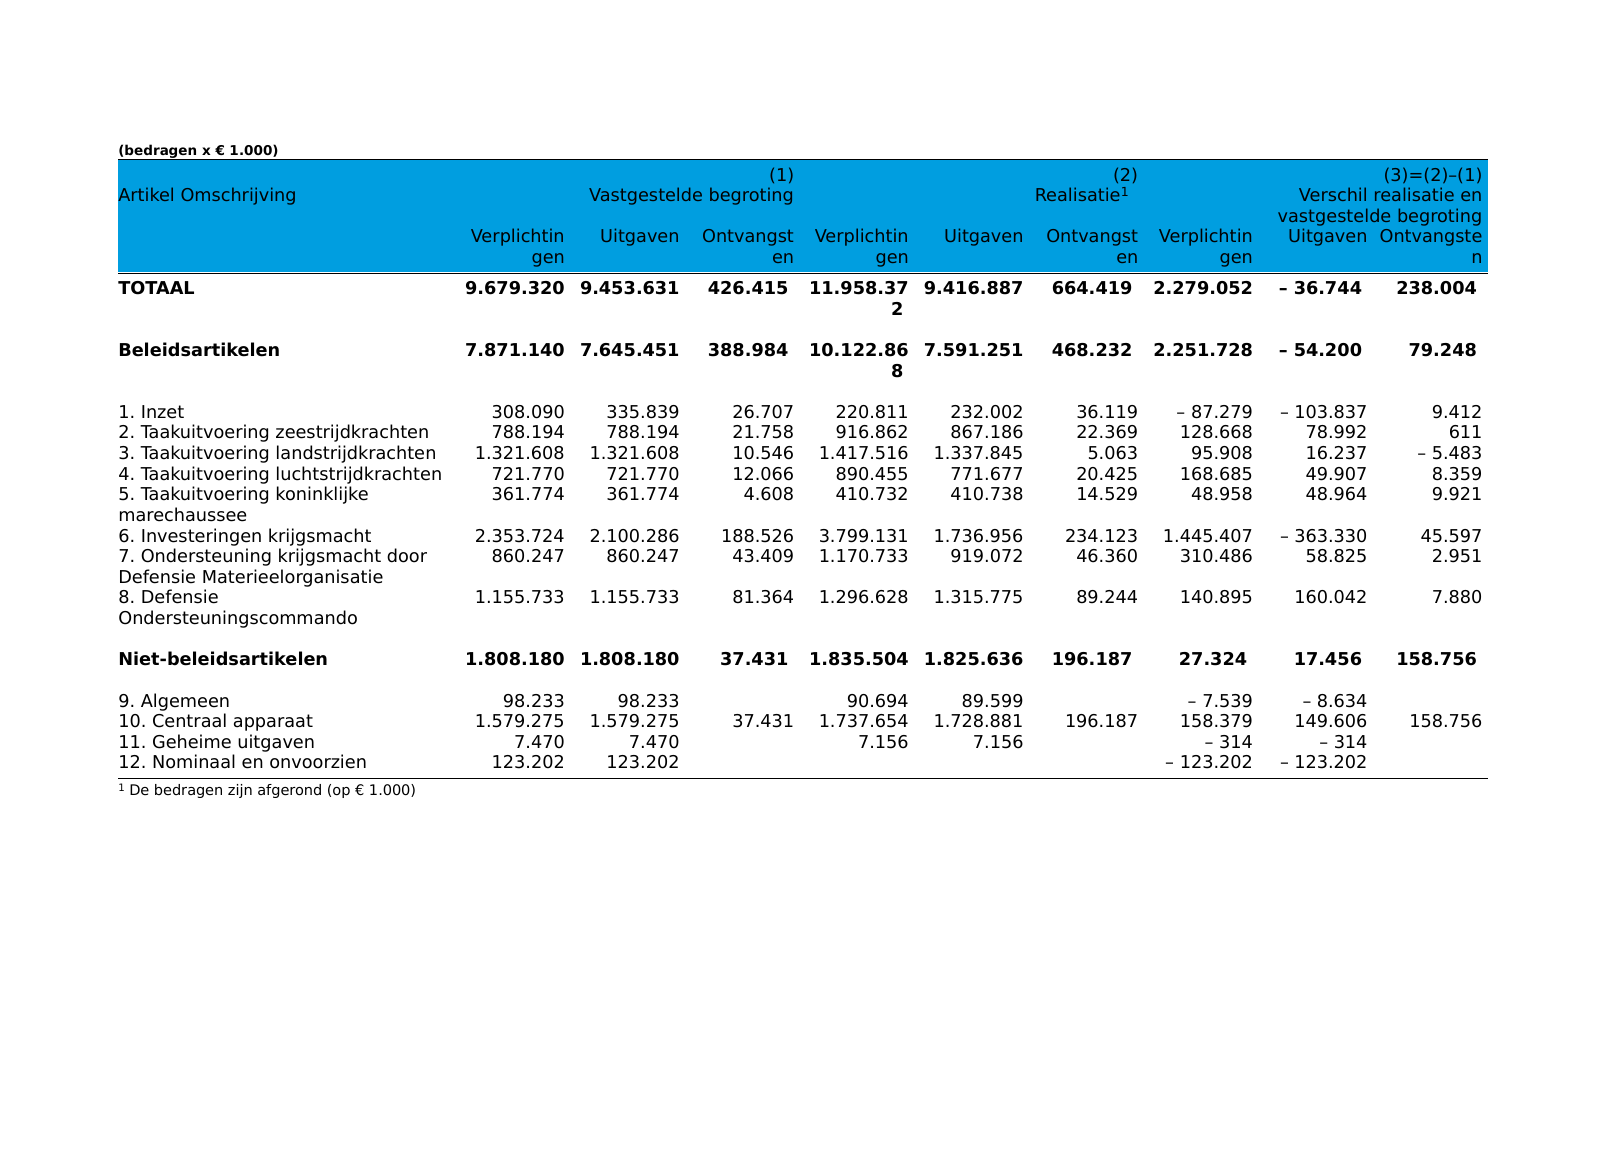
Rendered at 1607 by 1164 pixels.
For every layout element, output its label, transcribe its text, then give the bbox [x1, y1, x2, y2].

table_cell 7.470 [571, 732, 685, 752]
table_cell 12.066 [685, 464, 800, 484]
table_cell 5.063 [1029, 443, 1144, 464]
table_cell 9.453.631 [571, 274, 685, 319]
table_cell 149.606 [1259, 711, 1373, 732]
table_cell 2.951 [1373, 546, 1488, 587]
table_cell 123.202 [571, 753, 685, 778]
table_cell TOTAAL [118, 274, 456, 319]
table_cell 168.685 [1144, 464, 1258, 484]
table_cell 1.321.608 [456, 443, 571, 464]
table_cell 361.774 [571, 484, 685, 526]
table_cell [1144, 670, 1258, 691]
table_cell 43.409 [685, 546, 800, 587]
table_cell Uitgaven [915, 226, 1029, 272]
table_cell 45.597 [1373, 526, 1488, 546]
table_cell 788.194 [456, 423, 571, 443]
table_cell 20.425 [1029, 464, 1144, 484]
table_cell – 123.202 [1259, 753, 1373, 778]
table_cell 220.811 [800, 402, 914, 422]
table_cell 388.984 [685, 340, 800, 381]
table_cell (2) [800, 160, 1144, 185]
table_cell [800, 381, 914, 402]
table_cell [1259, 670, 1373, 691]
table_cell [915, 670, 1029, 691]
table_cell 361.774 [456, 484, 571, 526]
table_cell 1.296.628 [800, 588, 914, 629]
table_cell 2.353.724 [456, 526, 571, 546]
table_cell [1029, 670, 1144, 691]
table_cell 11.958.372 [800, 274, 914, 319]
table_cell [456, 319, 571, 340]
table_cell 410.732 [800, 484, 914, 526]
table_cell 16.237 [1259, 443, 1373, 464]
table_cell [118, 629, 456, 649]
table_cell 48.964 [1259, 484, 1373, 526]
table_cell 7.156 [800, 732, 914, 752]
table_cell [1144, 629, 1258, 649]
table_cell Realisatie1 [800, 185, 1144, 226]
table_cell 4. Taakuitvoering luchtstrijdkrachten [118, 464, 456, 484]
table_cell Vastgestelde begroting [456, 185, 800, 226]
table_cell 7.470 [456, 732, 571, 752]
table_cell [118, 226, 456, 272]
table_cell [800, 319, 914, 340]
table_cell 11. Geheime uitgaven [118, 732, 456, 752]
table_cell – 314 [1144, 732, 1258, 752]
table_cell 158.756 [1373, 711, 1488, 732]
table_cell 95.908 [1144, 443, 1258, 464]
table_cell Ontvangsten [1373, 226, 1488, 272]
table_cell [1259, 381, 1373, 402]
table_cell 1.579.275 [571, 711, 685, 732]
table_cell [915, 381, 1029, 402]
table_cell 9. Algemeen [118, 691, 456, 711]
table_cell Verplichtingen [800, 226, 914, 272]
table_cell 89.599 [915, 691, 1029, 711]
table_cell 9.412 [1373, 402, 1488, 422]
table_cell – 363.330 [1259, 526, 1373, 546]
table_cell 1.835.504 [800, 649, 914, 670]
table_cell [571, 670, 685, 691]
table_cell [1144, 381, 1258, 402]
table_cell (1) [456, 160, 800, 185]
table_cell 1. Inzet [118, 402, 456, 422]
table_cell [118, 319, 456, 340]
table_cell 188.526 [685, 526, 800, 546]
table_cell – 54.200 [1259, 340, 1373, 381]
table_cell 335.839 [571, 402, 685, 422]
table_cell 3. Taakuitvoering landstrijdkrachten [118, 443, 456, 464]
table_cell [1144, 319, 1258, 340]
table_cell 123.202 [456, 753, 571, 778]
table_cell 158.756 [1373, 649, 1488, 670]
table_cell 90.694 [800, 691, 914, 711]
table_cell 7.880 [1373, 588, 1488, 629]
table_cell [915, 319, 1029, 340]
table_cell 468.232 [1029, 340, 1144, 381]
table_cell [685, 670, 800, 691]
table_cell Beleidsartikelen [118, 340, 456, 381]
table_cell 196.187 [1029, 649, 1144, 670]
table_cell 771.677 [915, 464, 1029, 484]
table_cell 310.486 [1144, 546, 1258, 587]
table_cell 234.123 [1029, 526, 1144, 546]
table_cell [685, 732, 800, 752]
table_cell 196.187 [1029, 711, 1144, 732]
table_cell 1.737.654 [800, 711, 914, 732]
table_cell [456, 670, 571, 691]
table_cell 48.958 [1144, 484, 1258, 526]
table_cell 10.546 [685, 443, 800, 464]
table_cell 1.337.845 [915, 443, 1029, 464]
table_cell 17.456 [1259, 649, 1373, 670]
table_cell 1.808.180 [456, 649, 571, 670]
table_cell 1.155.733 [456, 588, 571, 629]
table_cell 664.419 [1029, 274, 1144, 319]
table_cell 860.247 [456, 546, 571, 587]
table_cell 22.369 [1029, 423, 1144, 443]
table_cell 158.379 [1144, 711, 1258, 732]
table_cell – 7.539 [1144, 691, 1258, 711]
table_cell 3.799.131 [800, 526, 914, 546]
table_cell Uitgaven [1259, 226, 1373, 272]
table_cell 7.871.140 [456, 340, 571, 381]
table_cell [915, 629, 1029, 649]
table_cell 89.244 [1029, 588, 1144, 629]
table_cell 78.992 [1259, 423, 1373, 443]
table_cell [1373, 732, 1488, 752]
table_cell 79.248 [1373, 340, 1488, 381]
table_cell Niet-beleidsartikelen [118, 649, 456, 670]
table_cell Ontvangsten [1029, 226, 1144, 272]
table_cell [800, 670, 914, 691]
table_cell Uitgaven [571, 226, 685, 272]
table_cell – 5.483 [1373, 443, 1488, 464]
table_cell [685, 381, 800, 402]
table_cell 1 De bedragen zijn afgerond (op € 1.000) [118, 779, 1488, 799]
table_cell [571, 629, 685, 649]
table_cell [1373, 319, 1488, 340]
table_cell 9.416.887 [915, 274, 1029, 319]
table_cell 160.042 [1259, 588, 1373, 629]
table_cell 140.895 [1144, 588, 1258, 629]
table_cell 1.170.733 [800, 546, 914, 587]
table_cell 21.758 [685, 423, 800, 443]
table_cell 7.591.251 [915, 340, 1029, 381]
table_cell [1029, 381, 1144, 402]
table_cell Artikel Omschrijving [118, 185, 456, 226]
table_cell 14.529 [1029, 484, 1144, 526]
table_cell [456, 629, 571, 649]
table_cell [1029, 753, 1144, 778]
table_cell [685, 691, 800, 711]
table_cell [118, 160, 456, 185]
table_cell [1029, 319, 1144, 340]
table_cell 916.862 [800, 423, 914, 443]
table_cell – 8.634 [1259, 691, 1373, 711]
table_cell 890.455 [800, 464, 914, 484]
table_cell [800, 629, 914, 649]
table_cell 410.738 [915, 484, 1029, 526]
table_cell Verplichtingen [456, 226, 571, 272]
table_cell 721.770 [456, 464, 571, 484]
table_cell 2.251.728 [1144, 340, 1258, 381]
table_cell 1.825.636 [915, 649, 1029, 670]
table_cell 860.247 [571, 546, 685, 587]
table_cell 1.736.956 [915, 526, 1029, 546]
table_cell Verschil realisatie en vastgestelde begroting [1144, 185, 1488, 226]
table_cell 1.579.275 [456, 711, 571, 732]
table_cell 128.668 [1144, 423, 1258, 443]
table_cell [1259, 629, 1373, 649]
table_cell 98.233 [456, 691, 571, 711]
table_cell [1373, 381, 1488, 402]
table_cell 919.072 [915, 546, 1029, 587]
table_cell 98.233 [571, 691, 685, 711]
table_cell 867.186 [915, 423, 1029, 443]
table_cell 1.315.775 [915, 588, 1029, 629]
table_cell 1.445.407 [1144, 526, 1258, 546]
table_cell 7. Ondersteuning krijgsmacht door Defensie Materieelorganisatie [118, 546, 456, 587]
table_cell 10. Centraal apparaat [118, 711, 456, 732]
table_cell 2.100.286 [571, 526, 685, 546]
table_cell 10.122.868 [800, 340, 914, 381]
table_cell 1.155.733 [571, 588, 685, 629]
table_cell 58.825 [1259, 546, 1373, 587]
table_cell 37.431 [685, 649, 800, 670]
table_cell 36.119 [1029, 402, 1144, 422]
table_cell 26.707 [685, 402, 800, 422]
table_cell 1.808.180 [571, 649, 685, 670]
table_cell – 103.837 [1259, 402, 1373, 422]
table_cell 2.279.052 [1144, 274, 1258, 319]
table_cell [685, 319, 800, 340]
table_cell 788.194 [571, 423, 685, 443]
table_cell 9.679.320 [456, 274, 571, 319]
table_header (bedragen x € 1.000) [118, 143, 1488, 159]
table_cell 8. Defensie Ondersteuningscommando [118, 588, 456, 629]
table_cell Ontvangsten [685, 226, 800, 272]
table_cell 238.004 [1373, 274, 1488, 319]
table_cell [1373, 629, 1488, 649]
table_cell Verplichtingen [1144, 226, 1258, 272]
table_cell [118, 670, 456, 691]
table_cell 2. Taakuitvoering zeestrijdkrachten [118, 423, 456, 443]
table_cell [118, 381, 456, 402]
table_cell 232.002 [915, 402, 1029, 422]
table_cell – 123.202 [1144, 753, 1258, 778]
table_cell 12. Nominaal en onvoorzien [118, 753, 456, 778]
table_cell 7.156 [915, 732, 1029, 752]
table_cell 27.324 [1144, 649, 1258, 670]
table_cell 4.608 [685, 484, 800, 526]
table_cell [1029, 732, 1144, 752]
table_cell [1029, 691, 1144, 711]
table_cell 46.360 [1029, 546, 1144, 587]
table_cell 5. Taakuitvoering koninklijke marechaussee [118, 484, 456, 526]
table_cell 37.431 [685, 711, 800, 732]
table_cell – 36.744 [1259, 274, 1373, 319]
table_cell 1.728.881 [915, 711, 1029, 732]
table_cell [1373, 753, 1488, 778]
table_cell 6. Investeringen krijgsmacht [118, 526, 456, 546]
table_cell [685, 629, 800, 649]
table_cell [456, 381, 571, 402]
table_cell [571, 319, 685, 340]
table_cell 426.415 [685, 274, 800, 319]
table_cell 721.770 [571, 464, 685, 484]
table_cell 1.417.516 [800, 443, 914, 464]
table_cell 7.645.451 [571, 340, 685, 381]
table_cell [1259, 319, 1373, 340]
table_cell – 314 [1259, 732, 1373, 752]
table_cell [1029, 629, 1144, 649]
table_cell 81.364 [685, 588, 800, 629]
table_cell [915, 753, 1029, 778]
table_cell 308.090 [456, 402, 571, 422]
table_cell [1373, 691, 1488, 711]
table_cell [571, 381, 685, 402]
table_cell 611 [1373, 423, 1488, 443]
table_cell – 87.279 [1144, 402, 1258, 422]
table_cell (3)=(2)–(1) [1144, 160, 1488, 185]
table_cell 1.321.608 [571, 443, 685, 464]
table_cell 49.907 [1259, 464, 1373, 484]
table_cell [685, 753, 800, 778]
table_cell 9.921 [1373, 484, 1488, 526]
table_cell [1373, 670, 1488, 691]
table_cell [800, 753, 914, 778]
table_cell 8.359 [1373, 464, 1488, 484]
